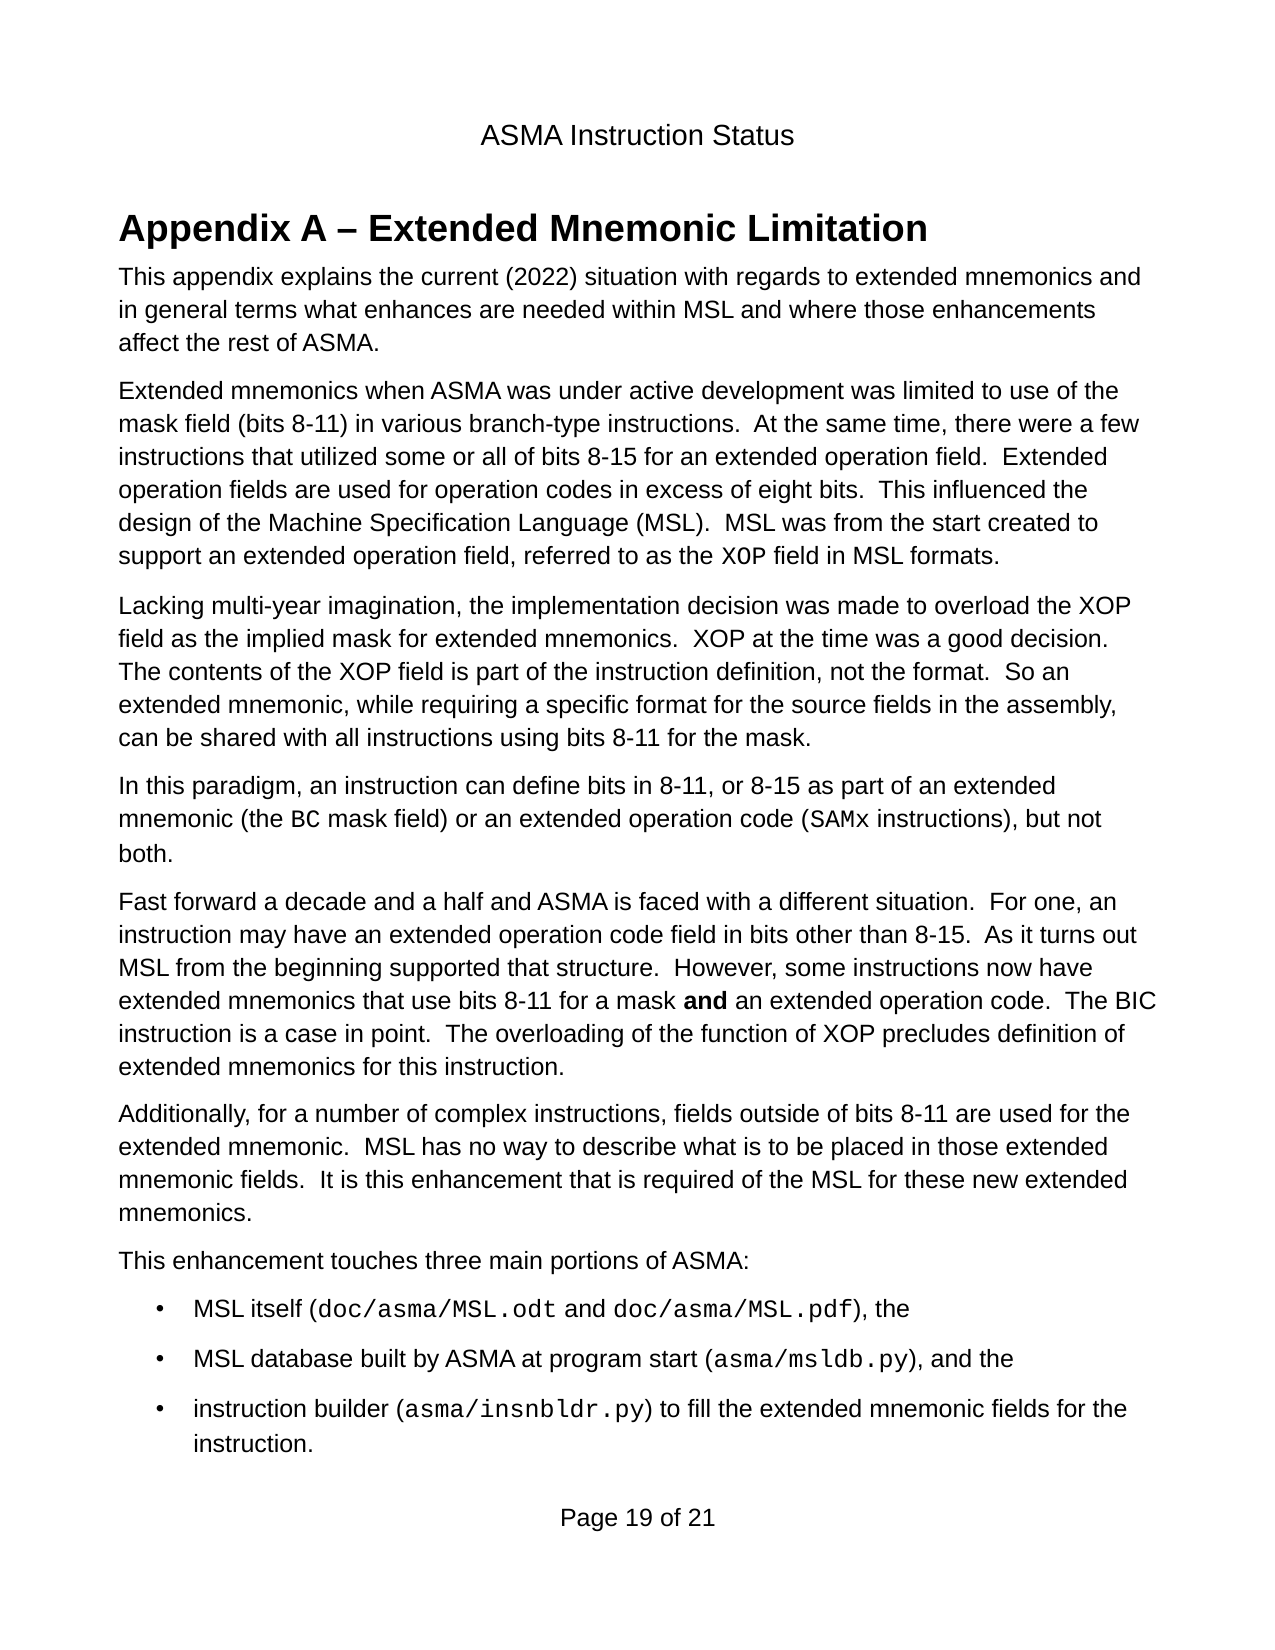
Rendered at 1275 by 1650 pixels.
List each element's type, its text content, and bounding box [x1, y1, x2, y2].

text Fast forward a decade and a half and ASMA is faced with a different situation. For one, an instruction may have an extended operation code field in bits other than 8-15. As it turns out MSL from the beginning supported that structure. However, some instructions now have extended mnemonics that use bits 8-11 for a mask and an extended operation code. The BIC instruction is a case in point. The overloading of the function of XOP precludes definition of extended mnemonics for this instruction. [118, 887, 1157, 1081]
subtitle Appendix A – Extended Mnemonic Limitation [118, 206, 1157, 250]
text Lacking multi-year imagination, the implementation decision was made to overload the XOP field as the implied mask for extended mnemonics. XOP at the time was a good decision. The contents of the XOP field is part of the instruction definition, not the format. So an extended mnemonic, while requiring a specific format for the source fields in the assembly, can be shared with all instructions using bits 8-11 for the mask. [118, 591, 1157, 752]
text Additionally, for a number of complex instructions, fields outside of bits 8-11 are used for the extended mnemonic. MSL has no way to describe what is to be placed in those extended mnemonic fields. It is this enhancement that is required of the MSL for these new extended mnemonics. [118, 1099, 1157, 1227]
text This enhancement touches three main portions of ASMA: [118, 1246, 1157, 1275]
text In this paradigm, an instruction can define bits in 8-11, or 8-15 as part of an extended mnemonic (the BC mask field) or an extended operation code (SAMx instructions), but not both. [118, 771, 1157, 868]
text This appendix explains the current (2022) situation with regards to extended mnemonics and in general terms what enhances are needed within MSL and where those enhancements affect the rest of ASMA. [118, 262, 1157, 357]
text Extended mnemonics when ASMA was under active development was limited to use of the mask field (bits 8-11) in various branch-type instructions. At the same time, there were a few instructions that utilized some or all of bits 8-15 for an extended operation field. Extended operation fields are used for operation codes in excess of eight bits. This influenced the design of the Machine Specification Language (MSL). MSL was from the start created to support an extended operation field, referred to as the XOP field in MSL formats. [118, 376, 1157, 572]
list MSL database built by ASMA at program start (asma/msldb.py), and the [156, 1344, 1157, 1375]
list instruction builder (asma/insnbldr.py) to fill the extended mnemonic fields for the instruction. [156, 1394, 1157, 1458]
list MSL itself (doc/asma/MSL.odt and doc/asma/MSL.pdf), the [156, 1294, 1157, 1324]
